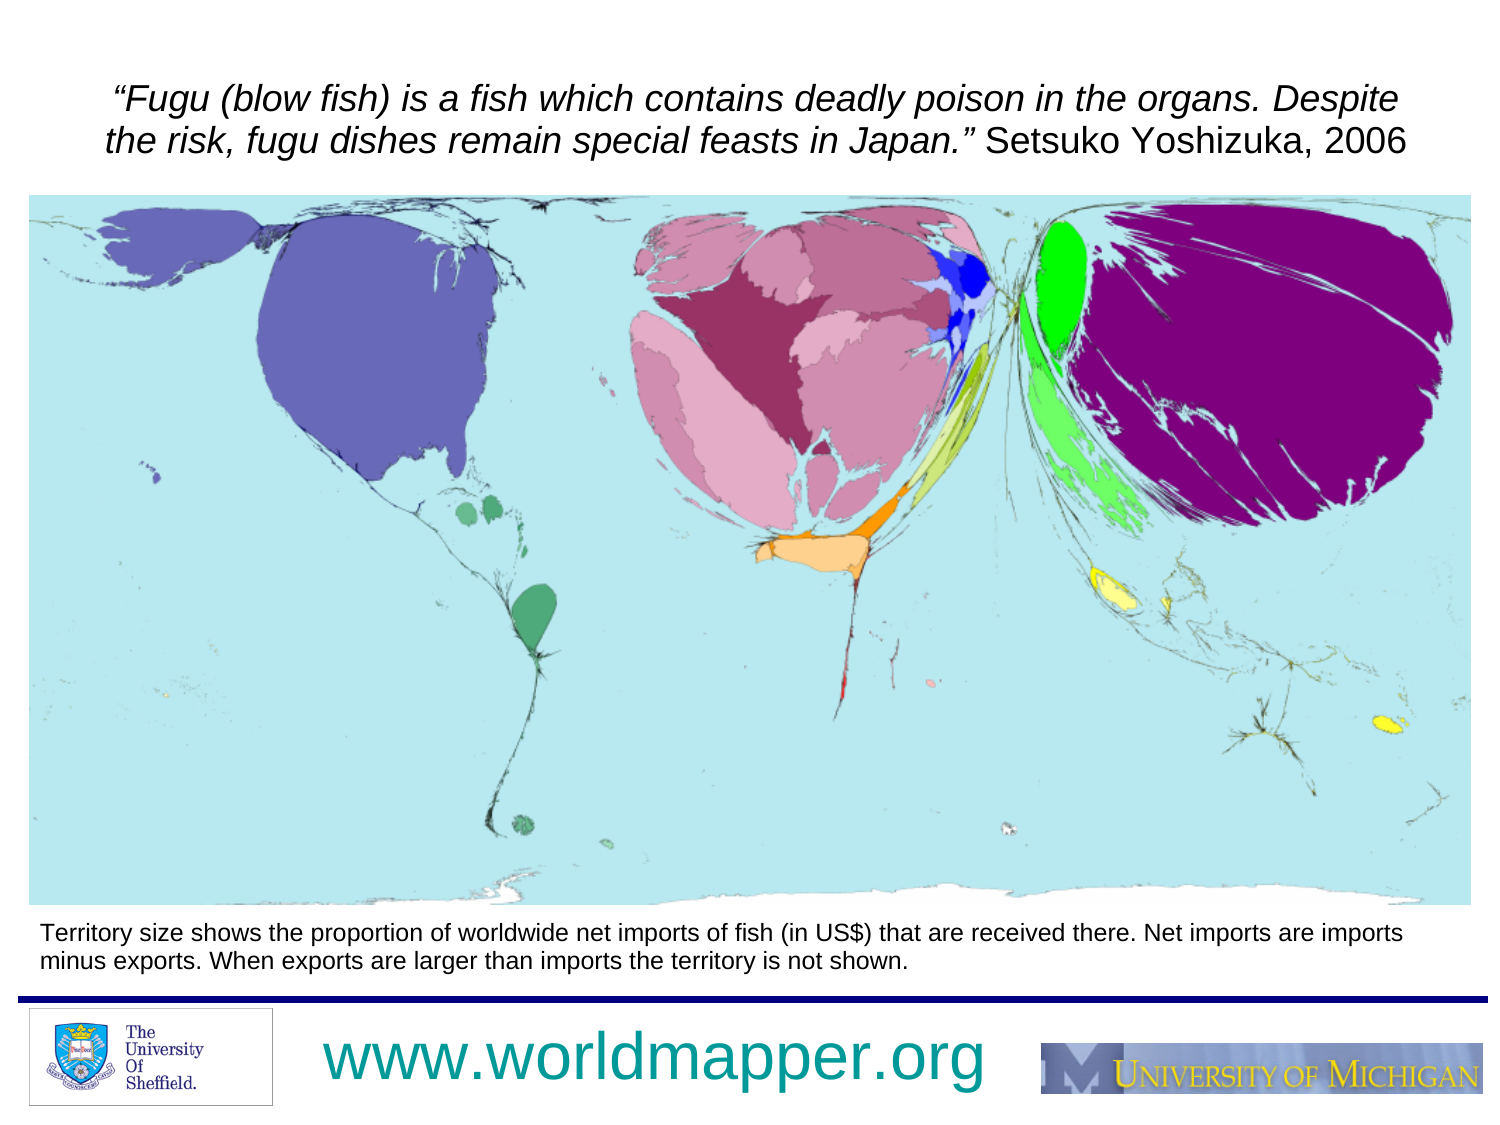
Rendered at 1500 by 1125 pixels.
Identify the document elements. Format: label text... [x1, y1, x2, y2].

picture [29, 195, 1471, 905]
picture [29, 1008, 273, 1106]
title “Fugu (blow fish) is a fish which contains deadly poison in the organs. Despite the risk, fugu dishes remain special feasts in Japan.” Setsuko Yoshizuka, 2006 [76, 42, 1436, 195]
text_box Territory size shows the proportion of worldwide net imports of fish (in US$) that are received there. Net imports are imports minus exports. When exports are larger than imports the territory is not shown. [24, 911, 1429, 983]
picture [1041, 1043, 1483, 1094]
